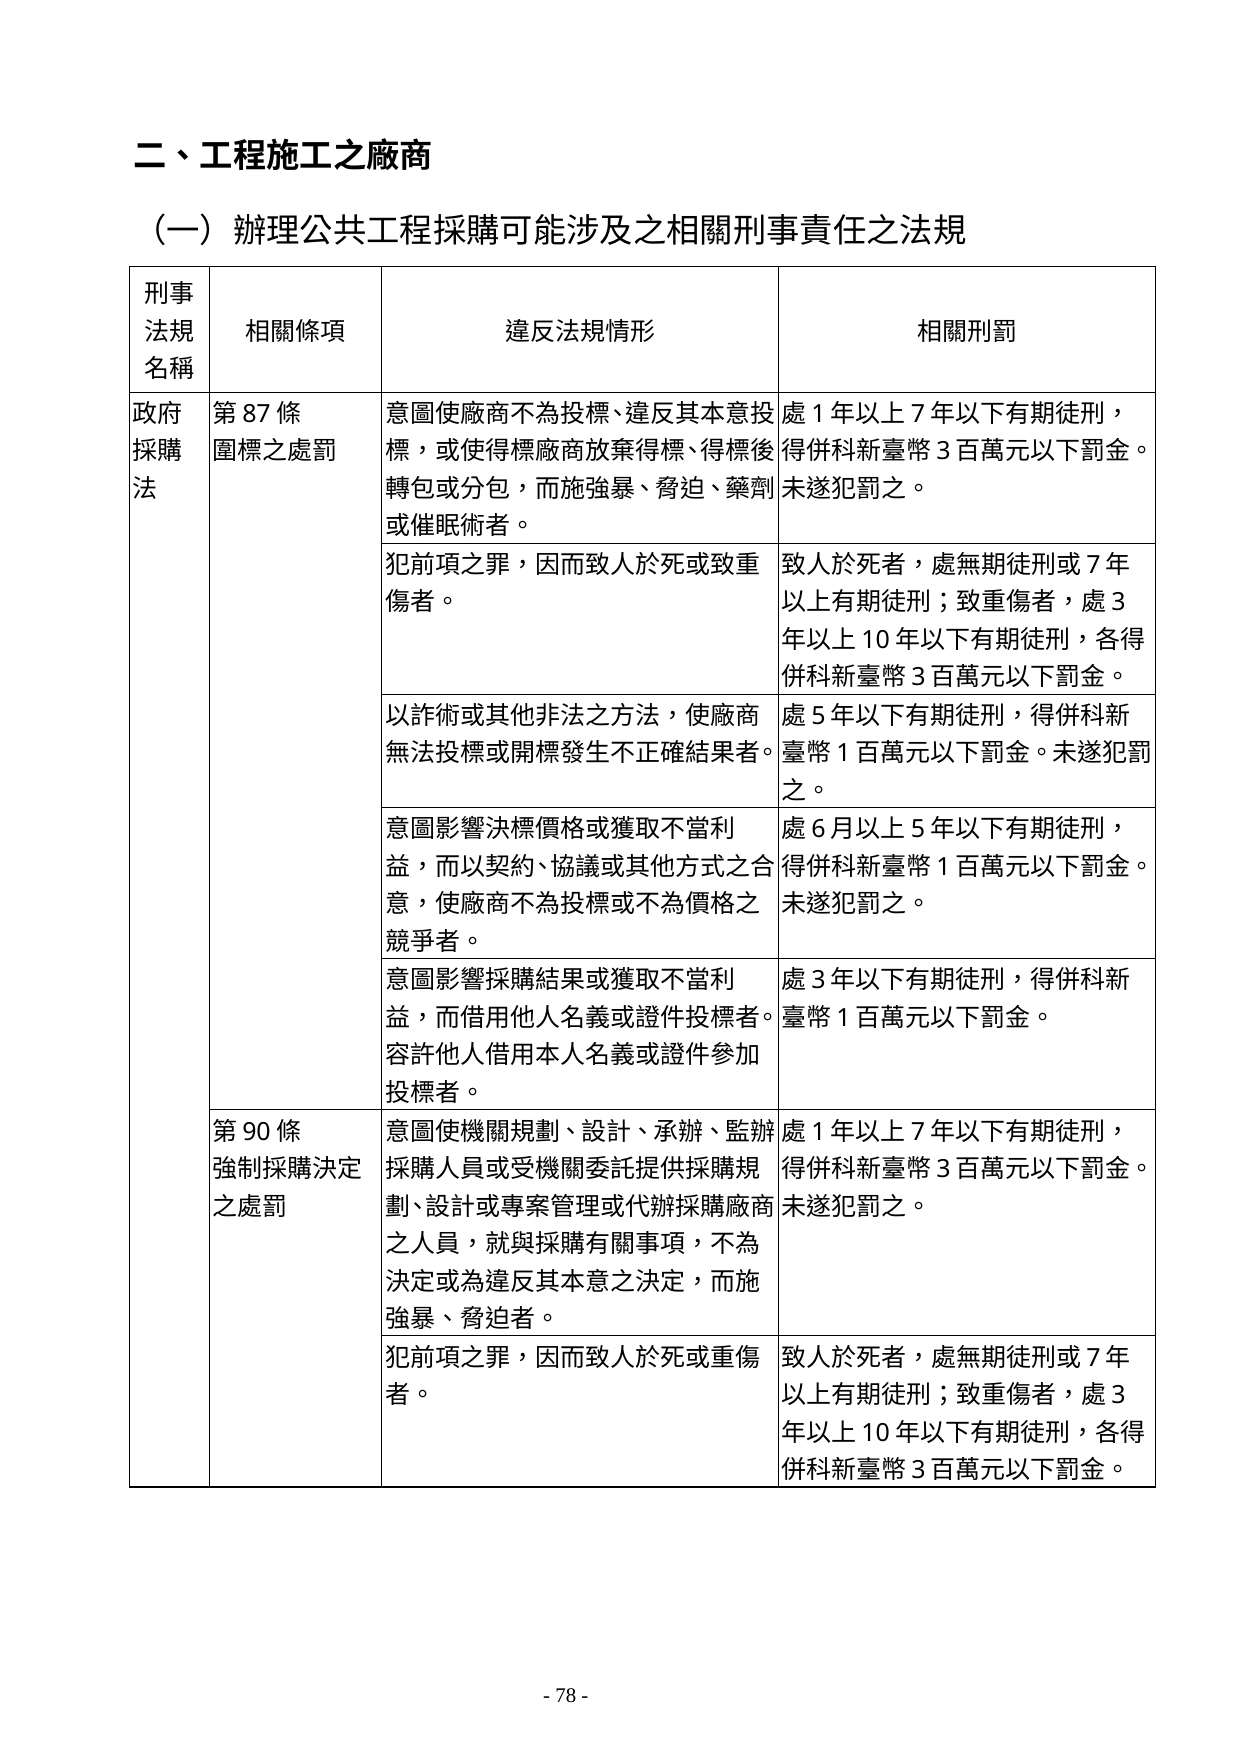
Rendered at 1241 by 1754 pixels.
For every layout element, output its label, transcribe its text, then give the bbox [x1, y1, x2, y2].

table_header 刑事法規名稱 [130, 267, 209, 392]
table_cell 意圖影響決標價格或獲取不當利益，而以契約、協議或其他方式之合意，使廠商不為投標或不為價格之競爭者。 [382, 808, 778, 958]
text 二、工程施工之廠商 [133, 116, 1152, 191]
table_header 相關刑罰 [779, 267, 1155, 392]
table_cell 意圖影響採購結果或獲取不當利益，而借用他人名義或證件投標者。容許他人借用本人名義或證件參加投標者。 [382, 959, 778, 1109]
table_header 相關條項 [210, 267, 381, 392]
text （一）辦理公共工程採購可能涉及之相關刑事責任之法規 [133, 191, 1152, 266]
table_cell 處5年以下有期徒刑，得併科新臺幣1百萬元以下罰金。未遂犯罰之。 [779, 695, 1155, 807]
table_header 違反法規情形 [382, 267, 778, 392]
table_cell 處3年以下有期徒刑，得併科新臺幣1百萬元以下罰金。 [779, 959, 1155, 1109]
table_cell 意圖使機關規劃、設計、承辦、監辦採購人員或受機關委託提供採購規劃、設計或專案管理或代辦採購廠商之人員，就與採購有關事項，不為決定或為違反其本意之決定，而施強暴、脅迫者。 [382, 1110, 778, 1335]
table_cell 犯前項之罪，因而致人於死或致重傷者。 [382, 544, 778, 694]
table_cell 致人於死者，處無期徒刑或7年以上有期徒刑；致重傷者，處3年以上10年以下有期徒刑，各得併科新臺幣3百萬元以下罰金。 [779, 544, 1155, 694]
table_cell 致人於死者，處無期徒刑或7年以上有期徒刑；致重傷者，處3年以上10年以下有期徒刑，各得併科新臺幣3百萬元以下罰金。 [779, 1336, 1155, 1486]
table_cell 第90條 強制採購決定之處罰 [210, 1110, 381, 1486]
table_cell 處1年以上7年以下有期徒刑，得併科新臺幣3百萬元以下罰金。未遂犯罰之。 [779, 393, 1155, 543]
table_cell 處1年以上7年以下有期徒刑，得併科新臺幣3百萬元以下罰金。未遂犯罰之。 [779, 1110, 1155, 1335]
table_cell 政府採購法 [130, 393, 209, 1486]
table_cell 犯前項之罪，因而致人於死或重傷者。 [382, 1336, 778, 1486]
table_cell 意圖使廠商不為投標、違反其本意投標，或使得標廠商放棄得標、得標後轉包或分包，而施強暴、脅迫、藥劑或催眠術者。 [382, 393, 778, 543]
table_cell 第87條 圍標之處罰 [210, 393, 381, 1109]
table_cell 以詐術或其他非法之方法，使廠商無法投標或開標發生不正確結果者。 [382, 695, 778, 807]
table_cell 處6月以上5年以下有期徒刑，得併科新臺幣1百萬元以下罰金。未遂犯罰之。 [779, 808, 1155, 958]
